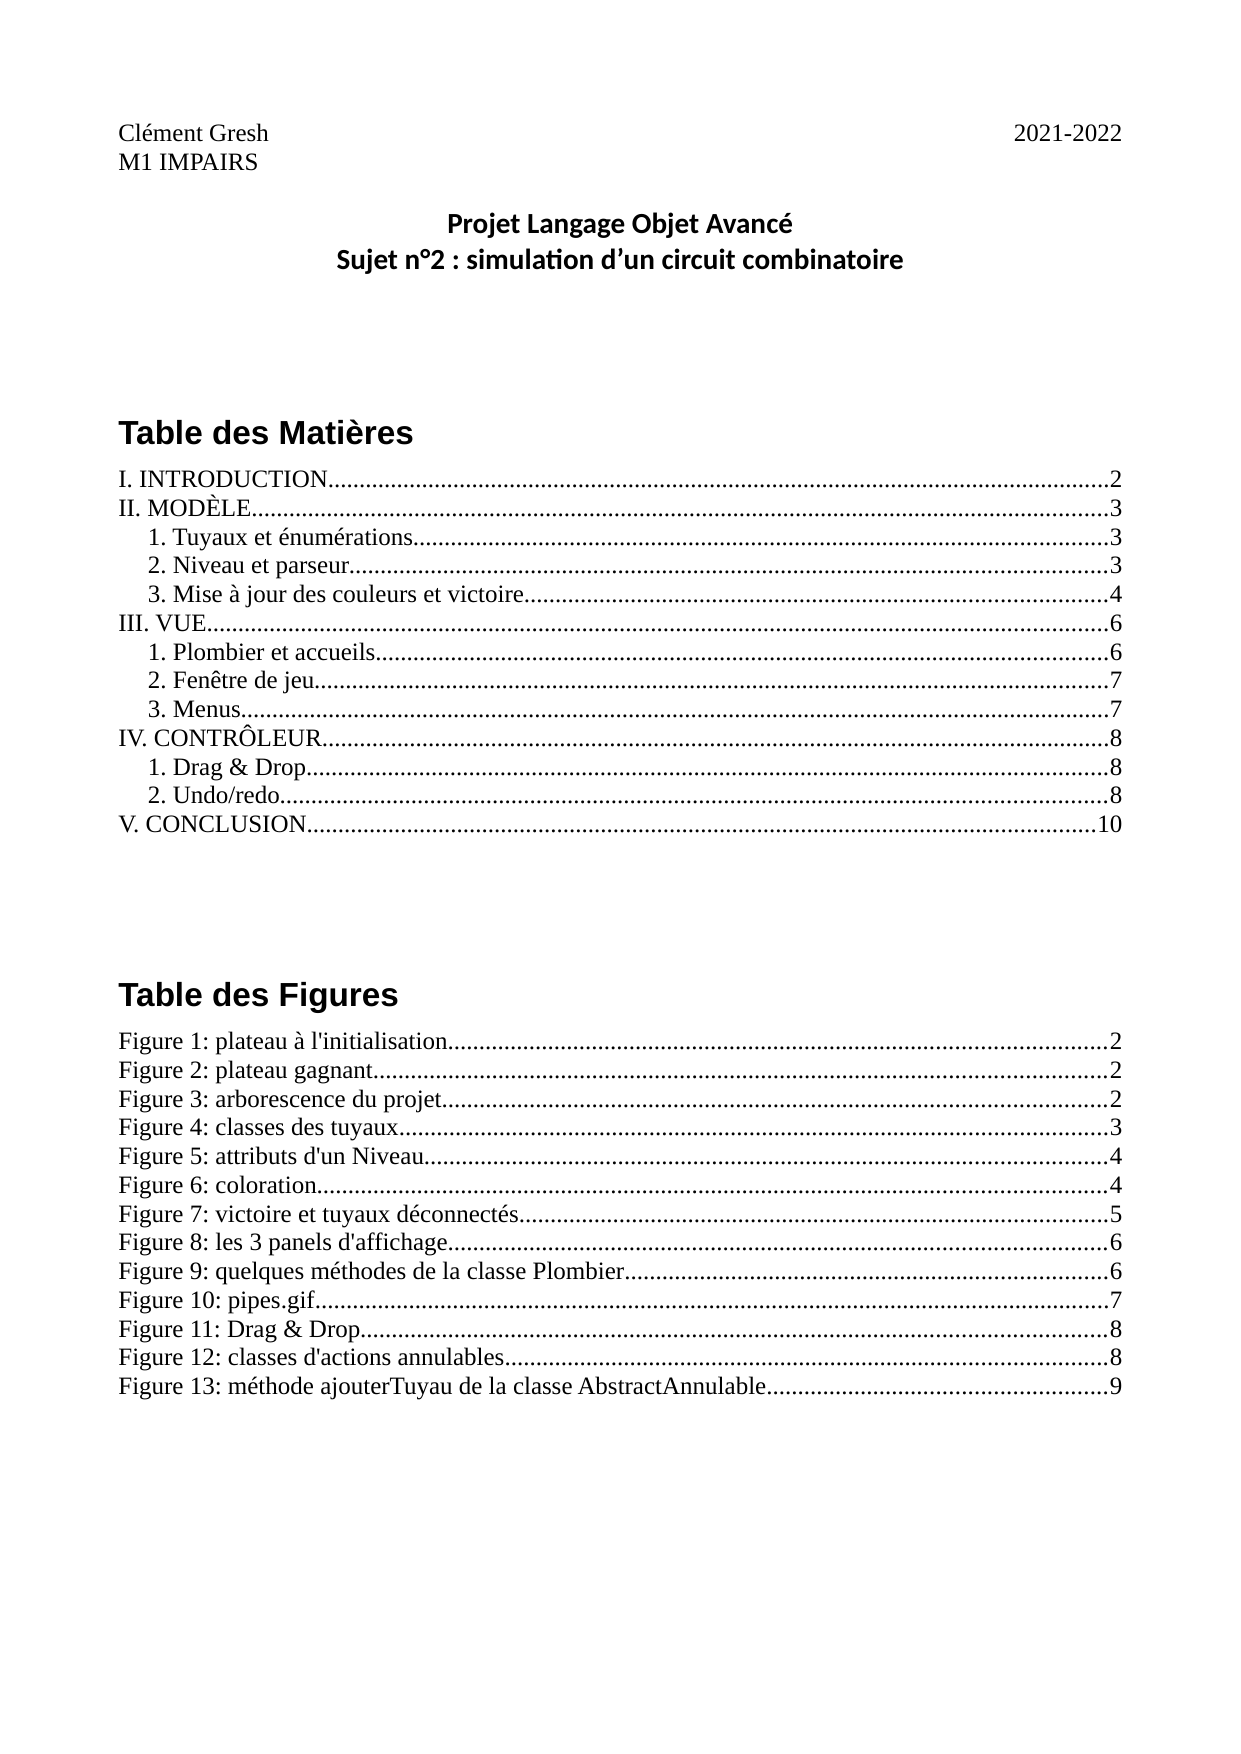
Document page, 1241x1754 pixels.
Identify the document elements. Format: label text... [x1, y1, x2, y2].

text 3. Mise à jour des couleurs et victoire 4 [148, 579, 1122, 608]
text II. MODÈLE 3 [118, 493, 1122, 522]
text Figure 6: coloration 4 [118, 1170, 1122, 1199]
text Figure 11: Drag & Drop 8 [118, 1314, 1122, 1342]
text 1. Drag & Drop 8 [148, 752, 1122, 781]
text Figure 10: pipes.gif 7 [118, 1285, 1122, 1314]
text 2. Undo/redo 8 [148, 781, 1122, 809]
text Figure 9: quelques méthodes de la classe Plombier 6 [118, 1256, 1122, 1285]
text IV. CONTRÔLEUR 8 [118, 723, 1122, 752]
subtitle Table des Figures [118, 975, 1122, 1014]
text 2. Fenêtre de jeu 7 [148, 666, 1122, 694]
text Figure 8: les 3 panels d'affichage 6 [118, 1227, 1122, 1256]
text Figure 1: plateau à l'initialisation 2 [118, 1026, 1122, 1055]
text 3. Menus 7 [148, 694, 1122, 723]
text Figure 3: arborescence du projet 2 [118, 1084, 1122, 1112]
text 2. Niveau et parseur 3 [148, 551, 1122, 579]
text Figure 5: attributs d'un Niveau 4 [118, 1141, 1122, 1170]
text 1. Plombier et accueils 6 [148, 637, 1122, 666]
text V. CONCLUSION 10 [118, 809, 1122, 838]
text I. INTRODUCTION 2 [118, 464, 1122, 493]
subtitle Table des Matières [118, 413, 1122, 452]
text Figure 4: classes des tuyaux 3 [118, 1112, 1122, 1141]
text Projet Langage Objet Avancé [118, 205, 1122, 241]
text 1. Tuyaux et énumérations 3 [148, 522, 1122, 551]
text Sujet n°2 : simulation d’un circuit combinatoire [118, 241, 1122, 276]
text Figure 13: méthode ajouterTuyau de la classe AbstractAnnulable 9 [118, 1371, 1122, 1400]
text III. VUE 6 [118, 608, 1122, 637]
text Figure 7: victoire et tuyaux déconnectés 5 [118, 1199, 1122, 1227]
text Figure 2: plateau gagnant 2 [118, 1055, 1122, 1084]
text Figure 12: classes d'actions annulables 8 [118, 1342, 1122, 1371]
